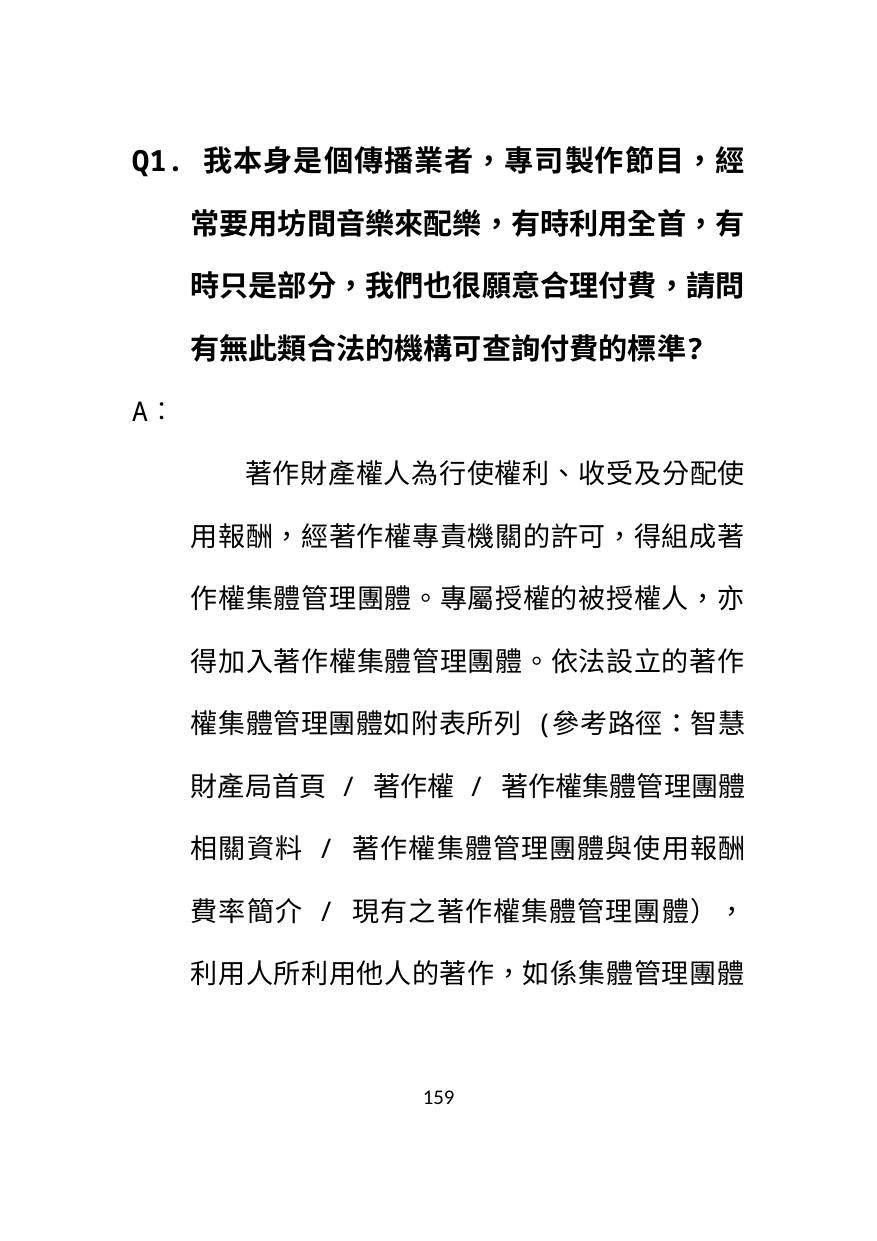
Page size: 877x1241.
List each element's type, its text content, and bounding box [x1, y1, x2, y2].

subtitle 著作財產權人為行使權利、收受及分配使用報酬，經著作權專責機關的許可，得組成著作權集體管理團體。專屬授權的被授權人，亦得加入著作權集體管理團體。依法設立的著作權集體管理團體如附表所列 (參考路徑：智慧財產局首頁 / 著作權 / 著作權集體管理團體相關資料 / 著作權集體管理團體與使用報酬費率簡介 / 現有之著作權集體管理團體），利用人所利用他人的著作，如係集體管理團體 [191, 430, 745, 992]
text Q1. 我本身是個傳播業者，專司製作節目，經常要用坊間音樂來配樂，有時利用全首，有時只是部分，我們也很願意合理付費，請問有無此類合法的機構可查詢付費的標準? [132, 117, 745, 367]
text A︰ [132, 367, 745, 430]
